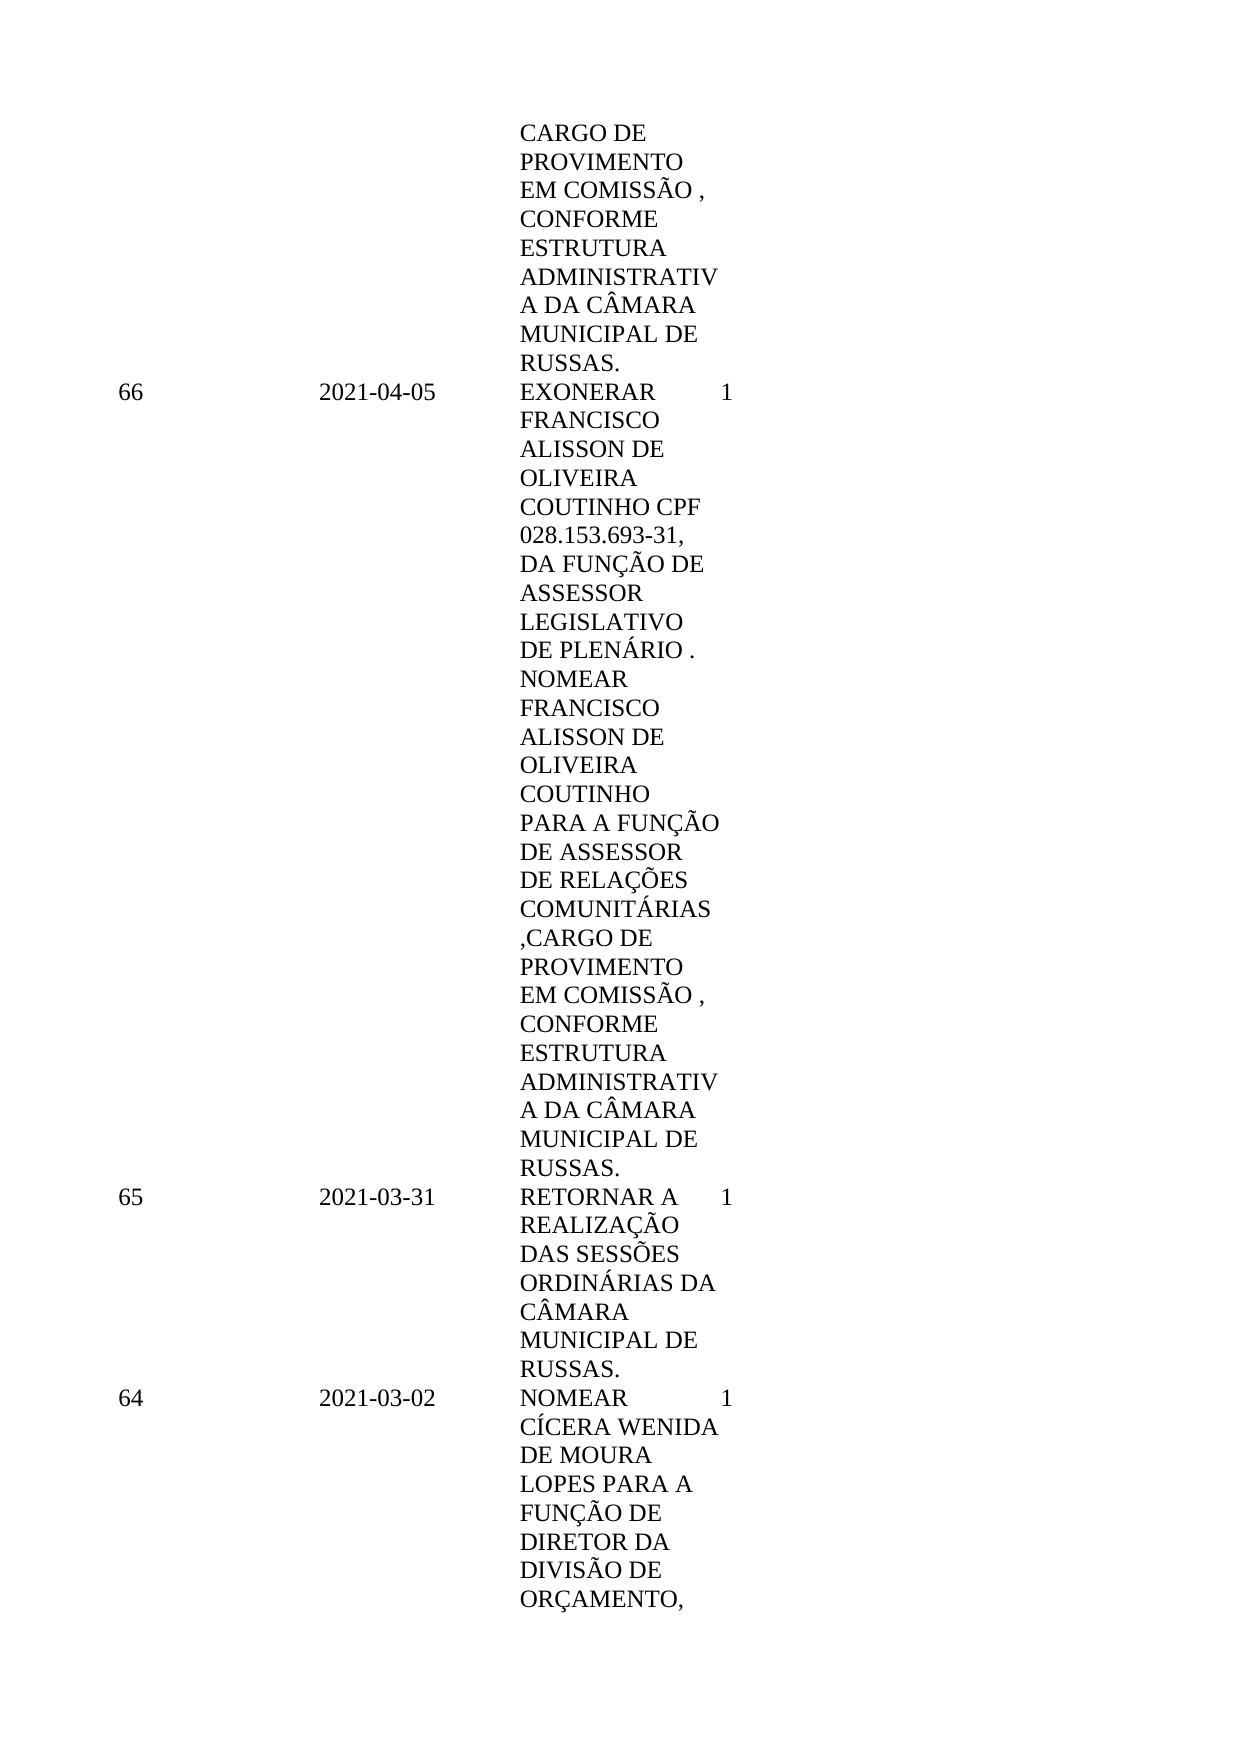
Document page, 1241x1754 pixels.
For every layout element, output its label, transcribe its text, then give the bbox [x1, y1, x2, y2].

table_cell 2021-04-05 [319, 377, 519, 1182]
table_cell [720, 118, 921, 377]
table_cell 1 [720, 377, 921, 1182]
table_cell CARGO DE PROVIMENTO EM COMISSÃO , CONFORME ESTRUTURA ADMINISTRATIVA DA CÂMARA MUNICIPAL DE RUSSAS. [520, 118, 720, 377]
table_cell 65 [118, 1182, 319, 1383]
table_cell 2021-03-31 [319, 1182, 519, 1383]
table_cell [921, 118, 1122, 377]
table_cell NOMEAR CÍCERA WENIDA DE MOURA LOPES PARA A FUNÇÃO DE DIRETOR DA DIVISÃO DE ORÇAMENTO, [520, 1383, 720, 1613]
table_cell [319, 118, 519, 377]
table_cell RETORNAR A REALIZAÇÃO DAS SESSÕES ORDINÁRIAS DA CÂMARA MUNICIPAL DE RUSSAS. [520, 1182, 720, 1383]
table_cell [921, 1383, 1122, 1613]
table_cell 64 [118, 1383, 319, 1613]
table_cell [118, 118, 319, 377]
table_cell 1 [720, 1182, 921, 1383]
table_cell [921, 1182, 1122, 1383]
table_cell 2021-03-02 [319, 1383, 519, 1613]
table_cell 66 [118, 377, 319, 1182]
table_cell [921, 377, 1122, 1182]
table_cell 1 [720, 1383, 921, 1613]
table_cell EXONERAR FRANCISCO ALISSON DE OLIVEIRA COUTINHO CPF 028.153.693-31, DA FUNÇÃO DE ASSESSOR LEGISLATIVO DE PLENÁRIO . NOMEAR FRANCISCO ALISSON DE OLIVEIRA COUTINHO PARA A FUNÇÃO DE ASSESSOR DE RELAÇÕES COMUNITÁRIAS ,CARGO DE PROVIMENTO EM COMISSÃO , CONFORME ESTRUTURA ADMINISTRATIVA DA CÂMARA MUNICIPAL DE RUSSAS. [520, 377, 720, 1182]
